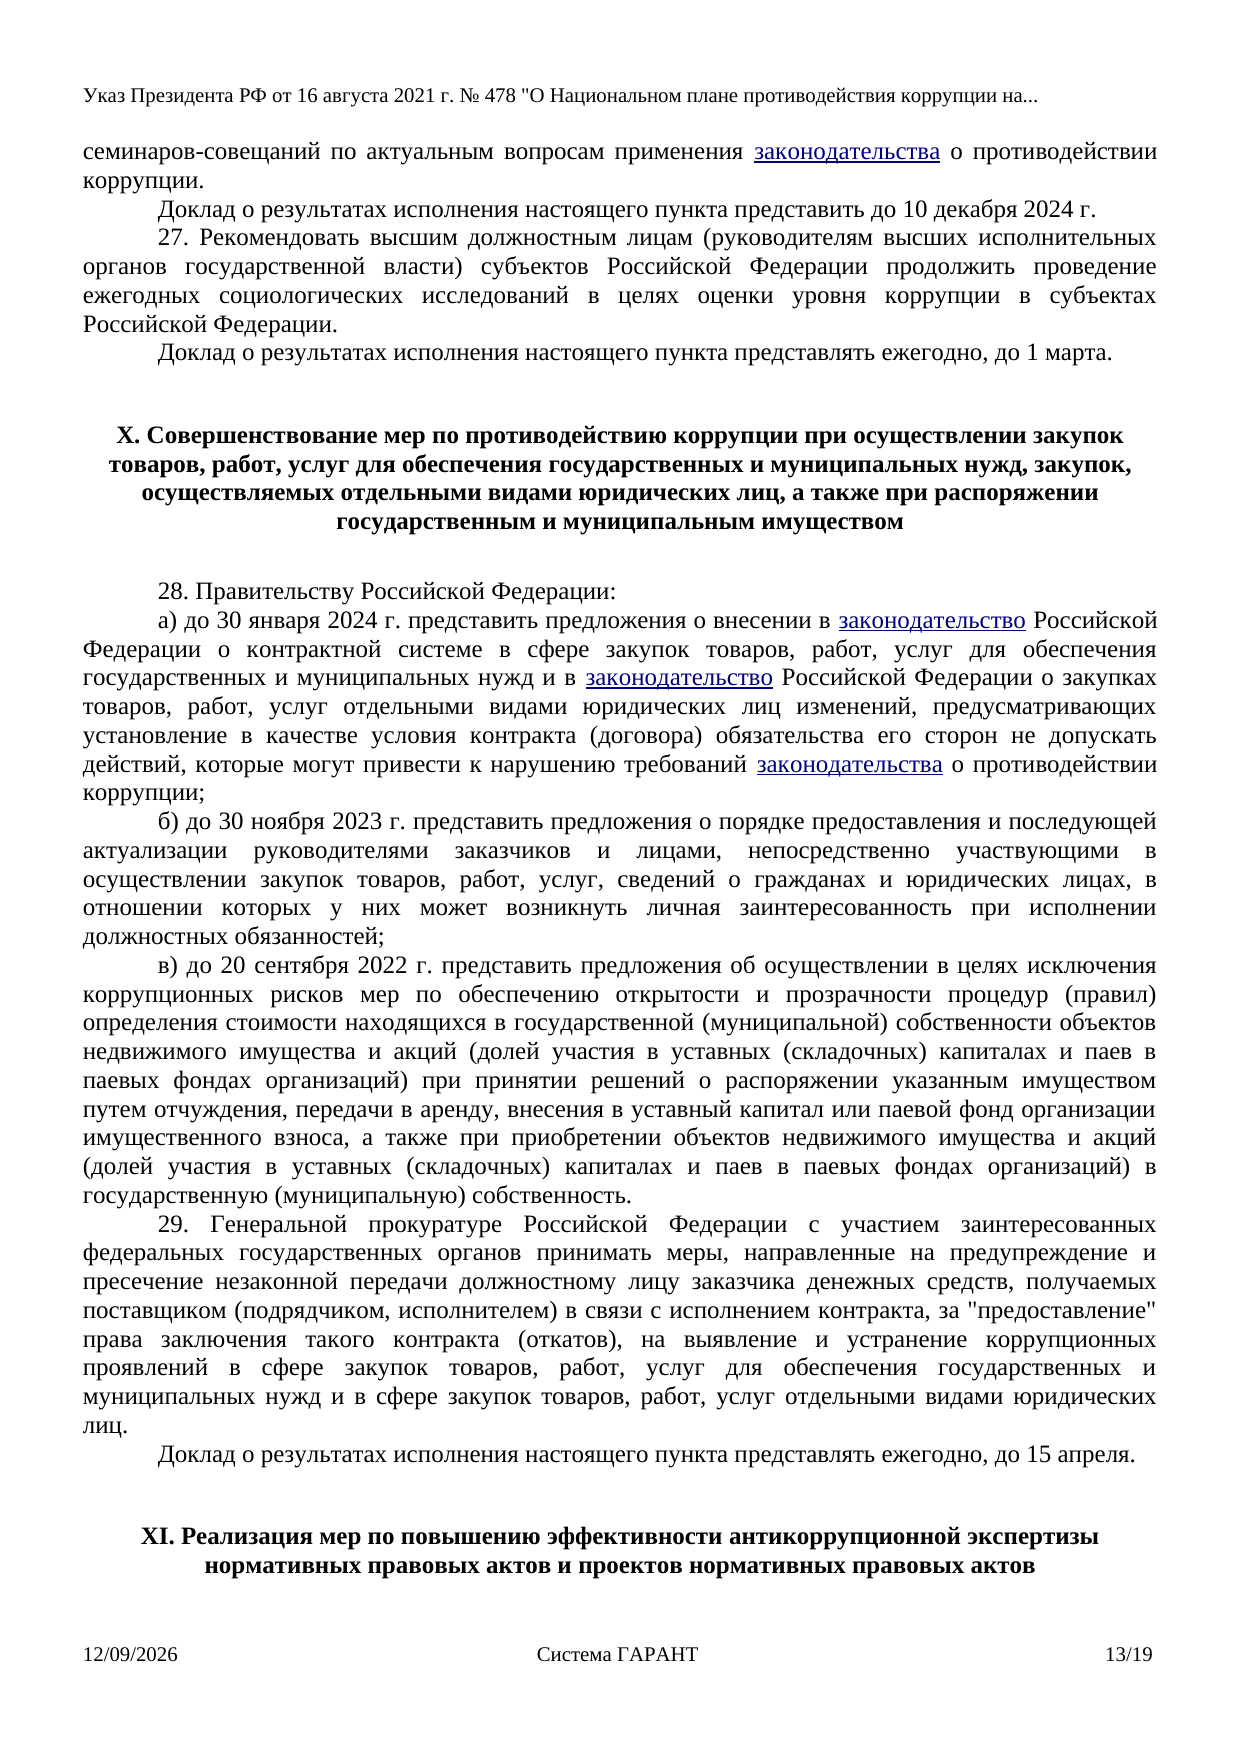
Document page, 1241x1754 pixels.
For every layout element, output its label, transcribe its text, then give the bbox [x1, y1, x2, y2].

text 27. Рекомендовать высшим должностным лицам (руководителям высших исполнительных органов государственной власти) субъектов Российской Федерации продолжить проведение ежегодных социологических исследований в целях оценки уровня коррупции в субъектах Российской Федерации. [83, 222, 1157, 337]
text б) до 30 ноября 2023 г. представить предложения о порядке предоставления и последующей актуализации руководителями заказчиков и лицами, непосредственно участвующими в осуществлении закупок товаров, работ, услуг, сведений о гражданах и юридических лицах, в отношении которых у них может возникнуть личная заинтересованность при исполнении должностных обязанностей; [83, 806, 1157, 950]
subtitle X. Совершенствование мер по противодействию коррупции при осуществлении закупок товаров, работ, услуг для обеспечения государственных и муниципальных нужд, закупок, осуществляемых отдельными видами юридических лиц, а также при распоряжении государственным и муниципальным имуществом [83, 420, 1157, 535]
text а) до 30 января 2024 г. представить предложения о внесении в законодательство Российской Федерации о контрактной системе в сфере закупок товаров, работ, услуг для обеспечения государственных и муниципальных нужд и в законодательство Российской Федерации о закупках товаров, работ, услуг отдельными видами юридических лиц изменений, предусматривающих установление в качестве условия контракта (договора) обязательства его сторон не допускать действий, которые могут привести к нарушению требований законодательства о противодействии коррупции; [83, 605, 1157, 806]
text 28. Правительству Российской Федерации: [83, 576, 1157, 605]
text Доклад о результатах исполнения настоящего пункта представлять ежегодно, до 15 апреля. [83, 1439, 1157, 1467]
text в) до 20 сентября 2022 г. представить предложения об осуществлении в целях исключения коррупционных рисков мер по обеспечению открытости и прозрачности процедур (правил) определения стоимости находящихся в государственной (муниципальной) собственности объектов недвижимого имущества и акций (долей участия в уставных (складочных) капиталах и паев в паевых фондах организаций) при принятии решений о распоряжении указанным имуществом путем отчуждения, передачи в аренду, внесения в уставный капитал или паевой фонд организации имущественного взноса, а также при приобретении объектов недвижимого имущества и акций (долей участия в уставных (складочных) капиталах и паев в паевых фондах организаций) в государственную (муниципальную) собственность. [83, 950, 1157, 1209]
text семинаров-совещаний по актуальным вопросам применения законодательства о противодействии коррупции. [83, 136, 1157, 194]
subtitle XI. Реализация мер по повышению эффективности антикоррупционной экспертизы нормативных правовых актов и проектов нормативных правовых актов [83, 1521, 1157, 1579]
text 29. Генеральной прокуратуре Российской Федерации с участием заинтересованных федеральных государственных органов принимать меры, направленные на предупреждение и пресечение незаконной передачи должностному лицу заказчика денежных средств, получаемых поставщиком (подрядчиком, исполнителем) в связи с исполнением контракта, за "предоставление" права заключения такого контракта (откатов), на выявление и устранение коррупционных проявлений в сфере закупок товаров, работ, услуг для обеспечения государственных и муниципальных нужд и в сфере закупок товаров, работ, услуг отдельными видами юридических лиц. [83, 1209, 1157, 1439]
text Доклад о результатах исполнения настоящего пункта представить до 10 декабря 2024 г. [83, 194, 1157, 222]
text Доклад о результатах исполнения настоящего пункта представлять ежегодно, до 1 марта. [83, 337, 1157, 366]
